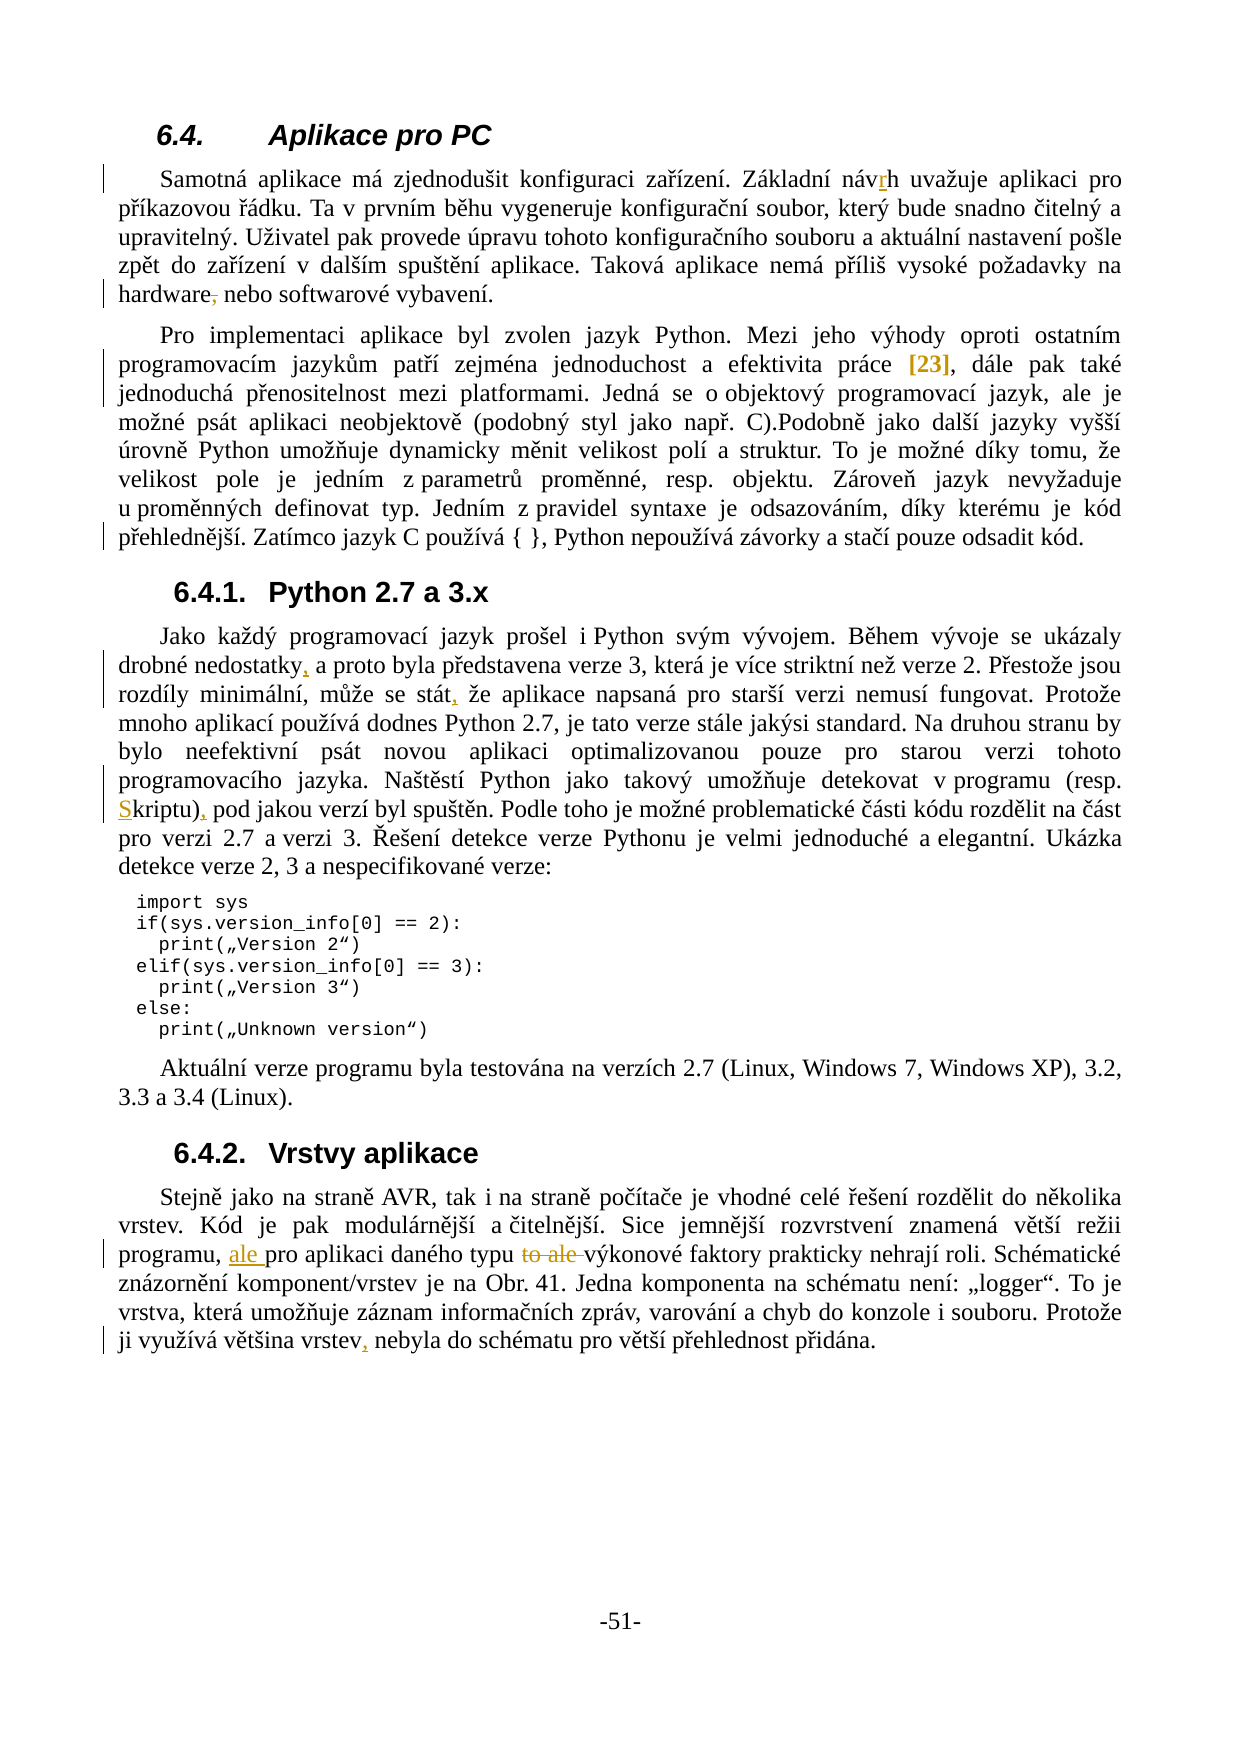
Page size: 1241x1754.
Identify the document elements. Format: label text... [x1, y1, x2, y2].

text Stejně jako na straně AVR, tak i na straně počítače je vhodné celé řešení rozdělit do několika vrstev. Kód je pak modulárnější a čitelnější. Sice jemnější rozvrstvení znamená větší režii programu, ale pro aplikaci daného typu výkonové faktory prakticky nehrají roli. Schématické znázornění komponent/vrstev je na Obr. 41. Jedna komponenta na schématu není: „logger“. To je vrstva, která umožňuje záznam informačních zpráv, varování a chyb do konzole i souboru. Protože ji využívá většina vrstev, nebyla do schématu pro větší přehlednost přidána. [118, 1182, 1122, 1354]
subtitle Aplikace pro PC [148, 118, 1122, 152]
subtitle Python 2.7 a 3.x [163, 575, 1122, 609]
text else: [136, 999, 1104, 1020]
text elif(sys.version_info[0] == 3): [136, 956, 1104, 978]
text Pro implementaci aplikace byl zvolen jazyk Python. Mezi jeho výhody oproti ostatním programovacím jazykům patří zejména jednoduchost a efektivita práce [23], dále pak také jednoduchá přenositelnost mezi platformami. Jedná se o objektový programovací jazyk, ale je možné psát aplikaci neobjektově (podobný styl jako např. C).Podobně jako další jazyky vyšší úrovně Python umožňuje dynamicky měnit velikost polí a struktur. To je možné díky tomu, že velikost pole je jedním z parametrů proměnné, resp. objektu. Zároveň jazyk nevyžaduje u proměnných definovat typ. Jedním z pravidel syntaxe je odsazováním, díky kterému je kód přehlednější. Zatímco jazyk C používá { }, Python nepoužívá závorky a stačí pouze odsadit kód. [118, 320, 1122, 550]
text print(„Version 3“) [136, 978, 1104, 999]
text print(„Version 2“) [136, 935, 1104, 956]
text Jako každý programovací jazyk prošel i Python svým vývojem. Během vývoje se ukázaly drobné nedostatky, a proto byla představena verze 3, která je více striktní než verze 2. Přestože jsou rozdíly minimální, může se stát, že aplikace napsaná pro starší verzi nemusí fungovat. Protože mnoho aplikací používá dodnes Python 2.7, je tato verze stále jakýsi standard. Na druhou stranu by bylo neefektivní psát novou aplikaci optimalizovanou pouze pro starou verzi tohoto programovacího jazyka. Naštěstí Python jako takový umožňuje detekovat v programu (resp. Skriptu), pod jakou verzí byl spuštěn. Podle toho je možné problematické části kódu rozdělit na část pro verzi 2.7 a verzi 3. Řešení detekce verze Pythonu je velmi jednoduché a elegantní. Ukázka detekce verze 2, 3 a nespecifikované verze: [118, 621, 1122, 880]
text print(„Unknown version“) [136, 1020, 1104, 1041]
text Samotná aplikace má zjednodušit konfiguraci zařízení. Základní návrh uvažuje aplikaci pro příkazovou řádku. Ta v prvním běhu vygeneruje konfigurační soubor, který bude snadno čitelný a upravitelný. Uživatel pak provede úpravu tohoto konfiguračního souboru a aktuální nastavení pošle zpět do zařízení v dalším spuštění aplikace. Taková aplikace nemá příliš vysoké požadavky na hardware nebo softwarové vybavení. [118, 164, 1122, 308]
subtitle Vrstvy aplikace [163, 1136, 1122, 1169]
text if(sys.version_info[0] == 2): [136, 914, 1104, 935]
text import sys [136, 893, 1104, 914]
text Aktuální verze programu byla testována na verzích 2.7 (Linux, Windows 7, Windows XP), 3.2, 3.3 a 3.4 (Linux). [118, 1053, 1122, 1111]
